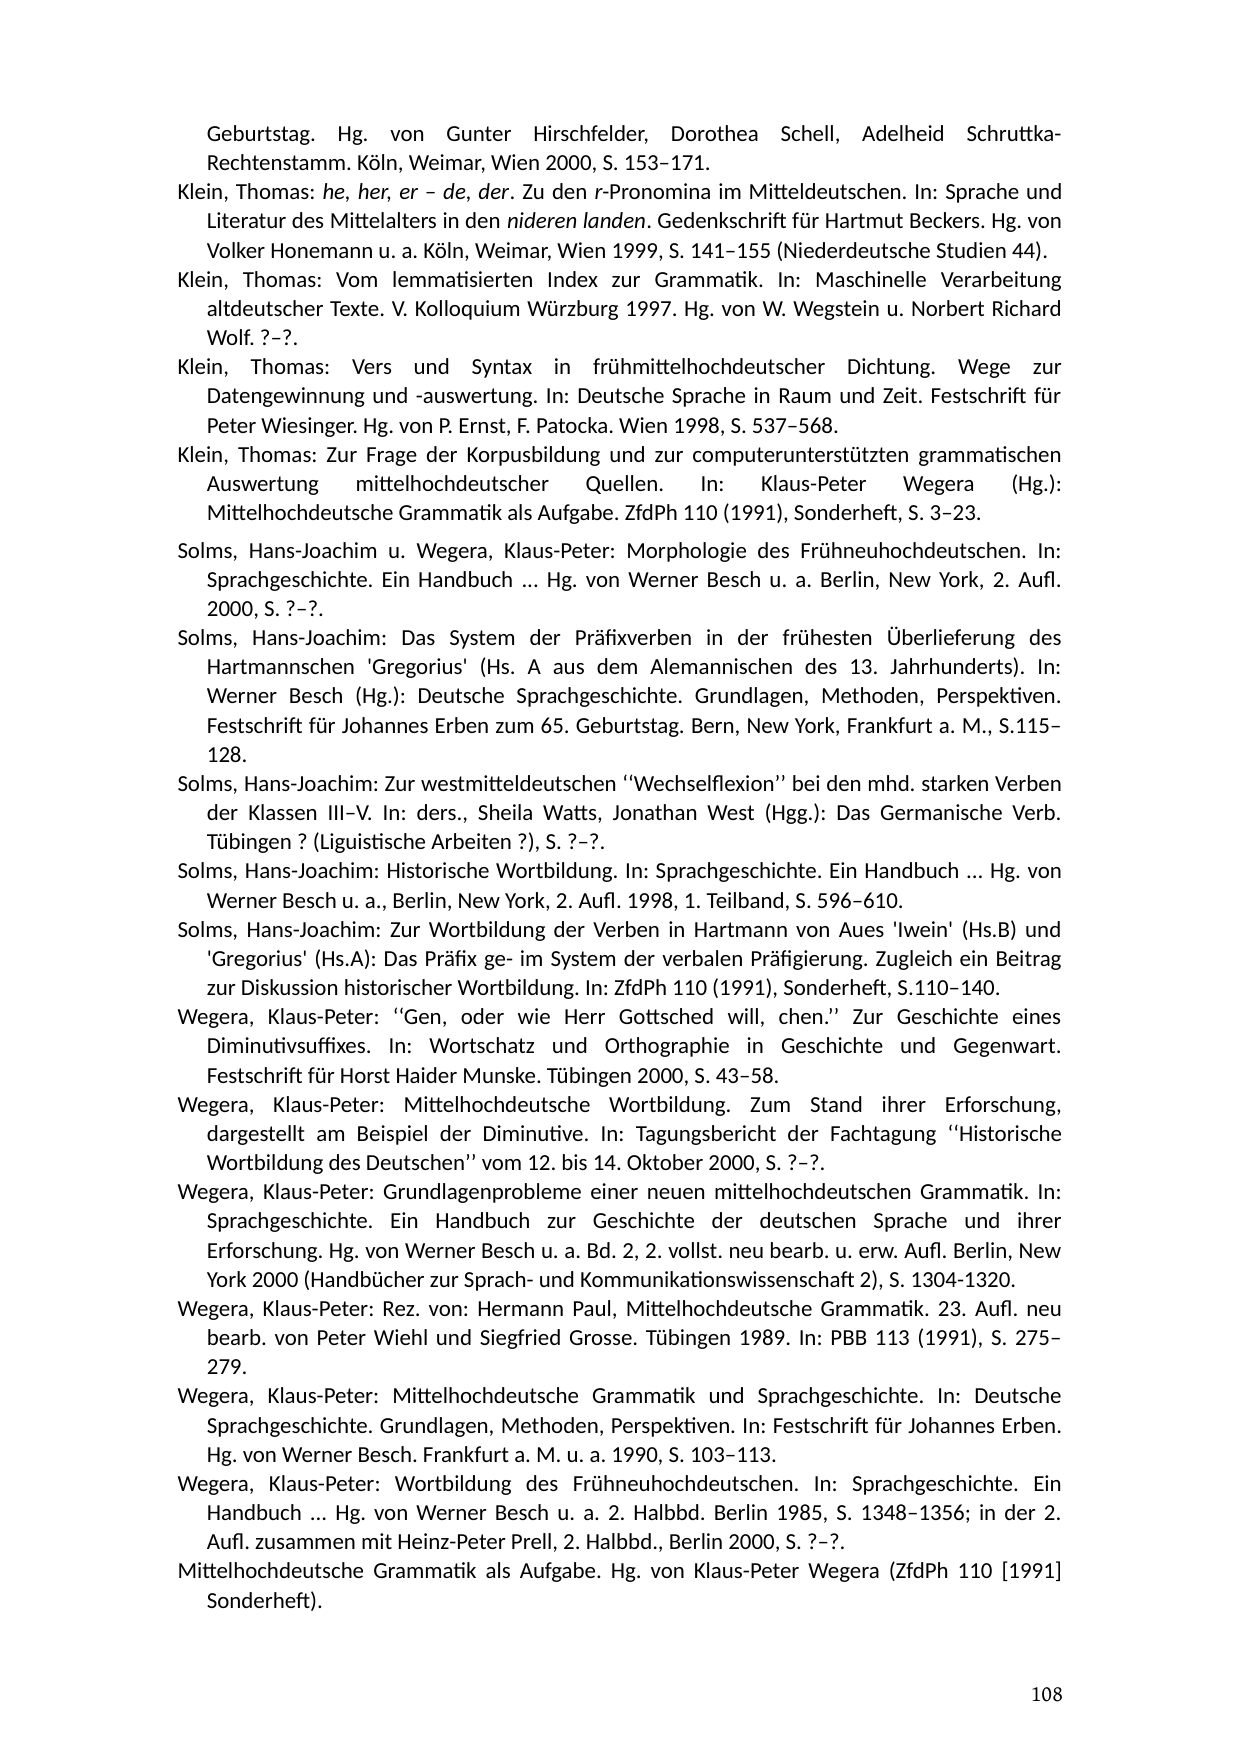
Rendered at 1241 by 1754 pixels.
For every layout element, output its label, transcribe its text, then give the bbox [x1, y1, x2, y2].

text Klein, Thomas: he, her, er – de, der. Zu den r-Pronomina im Mitteldeutschen. In: Sprache und Literatur des Mittelalters in den nideren landen. Gedenkschrift für Hartmut Beckers. Hg. von Volker Honemann u. a. Köln, Weimar, Wien 1999, S. 141–155 (Niederdeutsche Studien 44). [177, 176, 1063, 264]
text Klein, Thomas: Vom lemmatisierten Index zur Grammatik. In: Maschinelle Verarbeitung altdeutscher Texte. V. Kolloquium Würzburg 1997. Hg. von W. Wegstein u. Norbert Richard Wolf. ?–?. [177, 264, 1063, 351]
text Wegera, Klaus-Peter: Grundlagenprobleme einer neuen mittelhochdeutschen Grammatik. In: Sprachgeschichte. Ein Handbuch zur Geschichte der deutschen Sprache und ihrer Erforschung. Hg. von Werner Besch u. a. Bd. 2, 2. vollst. neu bearb. u. erw. Aufl. Berlin, New York 2000 (Handbücher zur Sprach- und Kommunikationswissenschaft 2), S. 1304-1320. [177, 1176, 1063, 1293]
text Geburtstag. Hg. von Gunter Hirschfelder, Dorothea Schell, Adelheid Schruttka-Rechtenstamm. Köln, Weimar, Wien 2000, S. 153–171. [177, 118, 1063, 176]
text Klein, Thomas: Vers und Syntax in frühmittelhochdeutscher Dichtung. Wege zur Datengewinnung und -auswertung. In: Deutsche Sprache in Raum und Zeit. Festschrift für Peter Wiesinger. Hg. von P. Ernst, F. Patocka. Wien 1998, S. 537–568. [177, 351, 1063, 439]
text Wegera, Klaus-Peter: Wortbildung des Frühneuhochdeutschen. In: Sprachgeschichte. Ein Handbuch ... Hg. von Werner Besch u. a. 2. Halbbd. Berlin 1985, S. 1348–1356; in der 2. Aufl. zusammen mit Heinz-Peter Prell, 2. Halbbd., Berlin 2000, S. ?–?. [177, 1468, 1063, 1556]
text Solms, Hans-Joachim: Zur Wortbildung der Verben in Hartmann von Aues 'Iwein' (Hs.B) und 'Gregorius' (Hs.A): Das Präfix ge- im System der verbalen Präfigierung. Zugleich ein Beitrag zur Diskussion historischer Wortbildung. In: ZfdPh 110 (1991), Sonderheft, S.110–140. [177, 914, 1063, 1001]
text Solms, Hans-Joachim u. Wegera, Klaus-Peter: Morphologie des Frühneuhochdeutschen. In: Sprachgeschichte. Ein Handbuch ... Hg. von Werner Besch u. a. Berlin, New York, 2. Aufl. 2000, S. ?–?. [177, 535, 1063, 622]
text Solms, Hans-Joachim: Das System der Präfixverben in der frühesten Überlieferung des Hartmannschen 'Gregorius' (Hs. A aus dem Alemannischen des 13. Jahrhunderts). In: Werner Besch (Hg.): Deutsche Sprachgeschichte. Grundlagen, Methoden, Perspektiven. Festschrift für Johannes Erben zum 65. Geburtstag. Bern, New York, Frankfurt a. M., S.115–128. [177, 622, 1063, 768]
text Solms, Hans-Joachim: Zur westmitteldeutschen ‘‘Wechselflexion’’ bei den mhd. starken Verben der Klassen III–V. In: ders., Sheila Watts, Jonathan West (Hgg.): Das Germanische Verb. Tübingen ? (Liguistische Arbeiten ?), S. ?–?. [177, 768, 1063, 856]
text Wegera, Klaus-Peter: Rez. von: Hermann Paul, Mittelhochdeutsche Grammatik. 23. Aufl. neu bearb. von Peter Wiehl und Siegfried Grosse. Tübingen 1989. In: PBB 113 (1991), S. 275–279. [177, 1293, 1063, 1381]
text Wegera, Klaus-Peter: Mittelhochdeutsche Grammatik und Sprachgeschichte. In: Deutsche Sprachgeschichte. Grundlagen, Methoden, Perspektiven. In: Festschrift für Johannes Erben. Hg. von Werner Besch. Frankfurt a. M. u. a. 1990, S. 103–113. [177, 1381, 1063, 1468]
text Solms, Hans-Joachim: Historische Wortbildung. In: Sprachgeschichte. Ein Handbuch ... Hg. von Werner Besch u. a., Berlin, New York, 2. Aufl. 1998, 1. Teilband, S. 596–610. [177, 856, 1063, 914]
text Mittelhochdeutsche Grammatik als Aufgabe. Hg. von Klaus-Peter Wegera (ZfdPh 110 [1991] Sonderheft). [177, 1556, 1063, 1614]
text Wegera, Klaus-Peter: ‘‘Gen, oder wie Herr Gottsched will, chen.’’ Zur Geschichte eines Diminutivsuffixes. In: Wortschatz und Orthographie in Geschichte und Gegenwart. Festschrift für Horst Haider Munske. Tübingen 2000, S. 43–58. [177, 1001, 1063, 1089]
text Wegera, Klaus-Peter: Mittelhochdeutsche Wortbildung. Zum Stand ihrer Erforschung, dargestellt am Beispiel der Diminutive. In: Tagungsbericht der Fachtagung ‘‘Historische Wortbildung des Deutschen’’ vom 12. bis 14. Oktober 2000, S. ?–?. [177, 1089, 1063, 1176]
text Klein, Thomas: Zur Frage der Korpusbildung und zur computerunterstützten grammatischen Auswertung mittelhochdeutscher Quellen. In: Klaus-Peter Wegera (Hg.): Mittelhochdeutsche Grammatik als Aufgabe. ZfdPh 110 (1991), Sonderheft, S. 3–23. [177, 439, 1063, 526]
